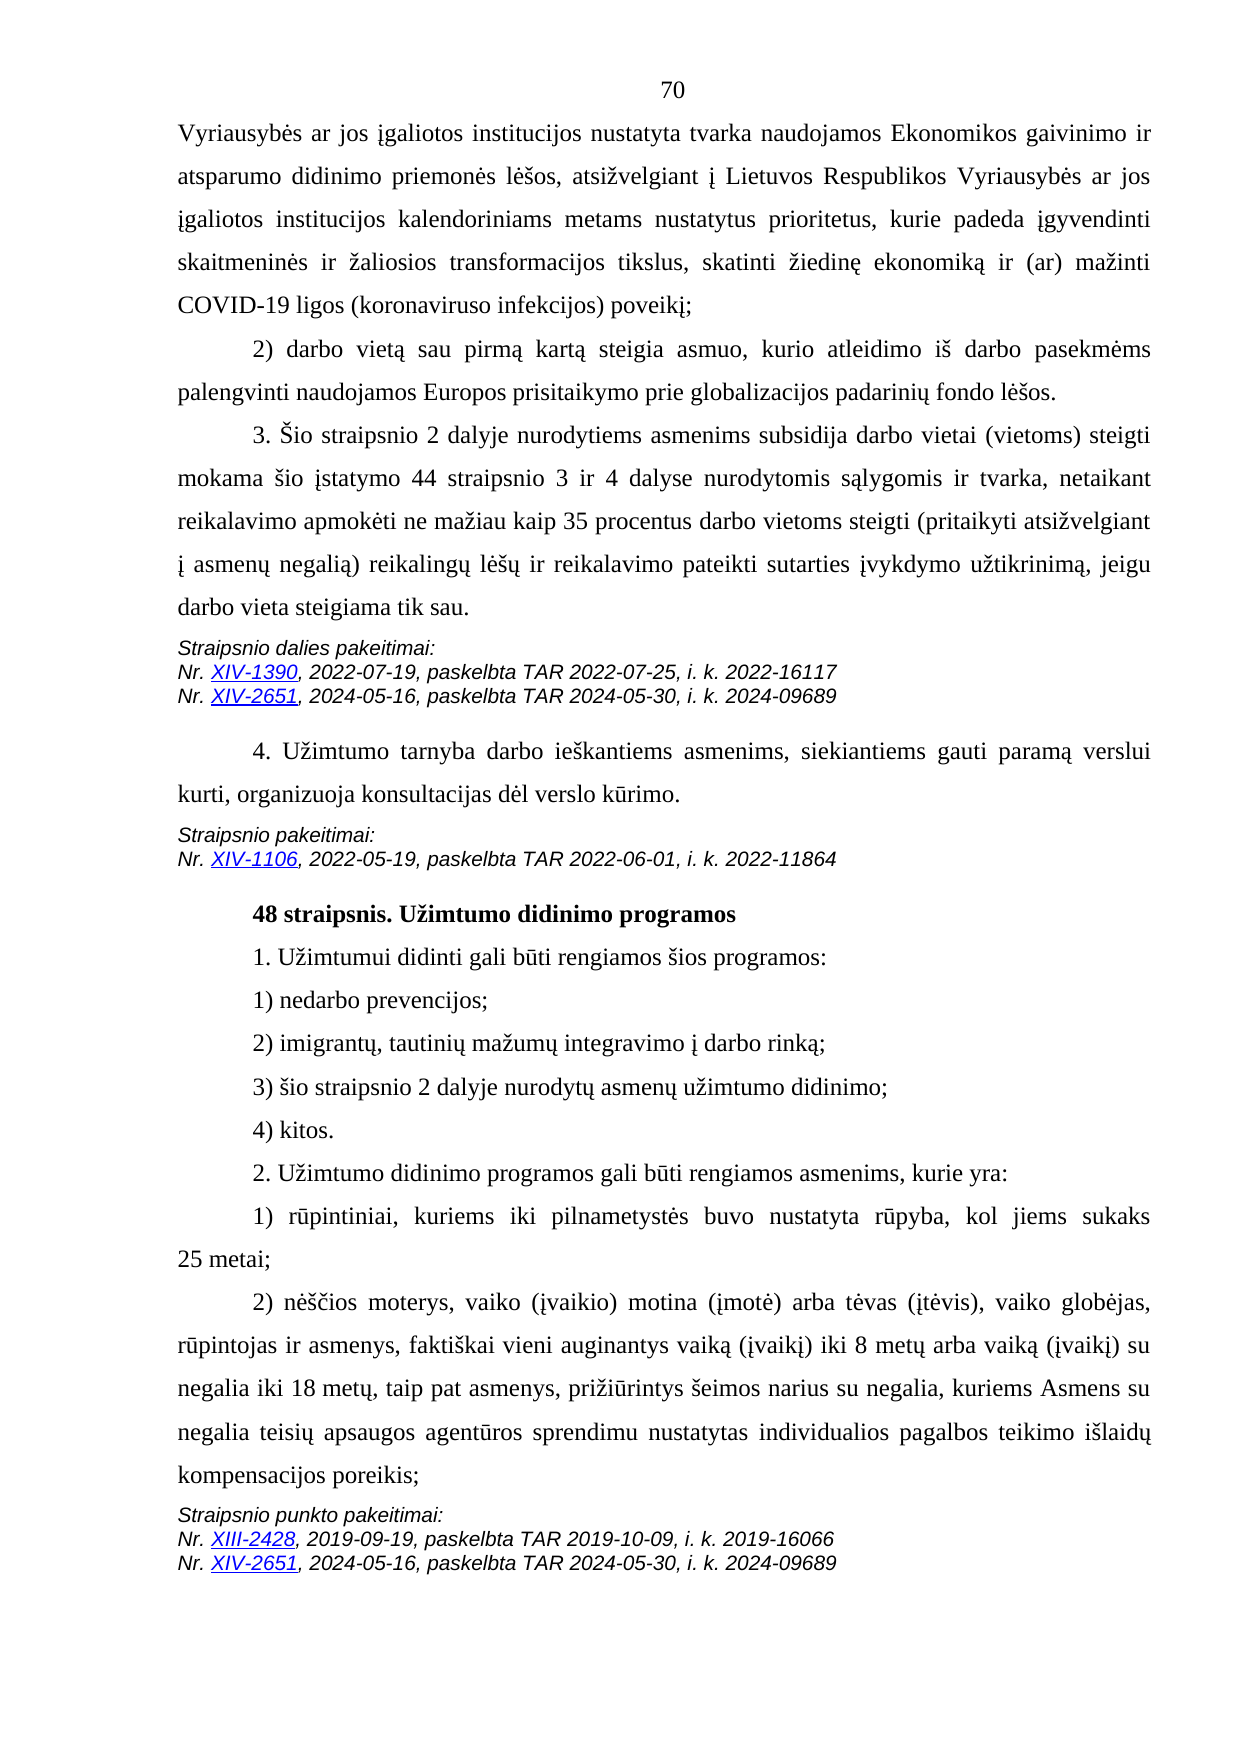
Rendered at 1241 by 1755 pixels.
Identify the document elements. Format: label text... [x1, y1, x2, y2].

text 3) šio straipsnio 2 dalyje nurodytų asmenų užimtumo didinimo; [177, 1072, 1152, 1100]
text 1. Užimtumui didinti gali būti rengiamos šios programos: [177, 942, 1152, 971]
text 3. Šio straipsnio 2 dalyje nurodytiems asmenims subsidija darbo vietai (vietoms) steigti mokama šio įstatymo 44 straipsnio 3 ir 4 dalyse nurodytomis sąlygomis ir tvarka, netaikant reikalavimo apmokėti ne mažiau kaip 35 procentus darbo vietoms steigti (pritaikyti atsižvelgiant į asmenų negalią) reikalingų lėšų ir reikalavimo pateikti sutarties įvykdymo užtikrinimą, jeigu darbo vieta steigiama tik sau. [177, 420, 1152, 621]
text Straipsnio dalies pakeitimai: [177, 636, 1152, 659]
text Nr. XIV-1390, 2022-07-19, paskelbta TAR 2022-07-25, i. k. 2022-16117 [177, 659, 1152, 683]
text 4) kitos. [177, 1115, 1152, 1143]
text Nr. XIV-2651, 2024-05-16, paskelbta TAR 2024-05-30, i. k. 2024-09689 [177, 683, 1152, 707]
text Straipsnio pakeitimai: [177, 822, 1152, 846]
text Nr. XIII-2428, 2019-09-19, paskelbta TAR 2019-10-09, i. k. 2019-16066 [177, 1527, 1152, 1551]
text 2) nėščios moterys, vaiko (įvaikio) motina (įmotė) arba tėvas (įtėvis), vaiko globėjas, rūpintojas ir asmenys, faktiškai vieni auginantys vaiką (įvaikį) iki 8 metų arba vaiką (įvaikį) su negalia iki 18 metų, taip pat asmenys, prižiūrintys šeimos narius su negalia, kuriems Asmens su negalia teisių apsaugos agentūros sprendimu nustatytas individualios pagalbos teikimo išlaidų kompensacijos poreikis; [177, 1287, 1152, 1488]
text Nr. XIV-1106, 2022-05-19, paskelbta TAR 2022-06-01, i. k. 2022-11864 [177, 846, 1152, 870]
text 2. Užimtumo didinimo programos gali būti rengiamos asmenims, kurie yra: [177, 1158, 1152, 1187]
text Straipsnio punkto pakeitimai: [177, 1503, 1152, 1527]
text 1) rūpintiniai, kuriems iki pilnametystės buvo nustatyta rūpyba, kol jiems sukaks 25 metai; [177, 1201, 1152, 1273]
text 4. Užimtumo tarnyba darbo ieškantiems asmenims, siekiantiems gauti paramą verslui kurti, organizuoja konsultacijas dėl verslo kūrimo. [177, 736, 1152, 808]
text Nr. XIV-2651, 2024-05-16, paskelbta TAR 2024-05-30, i. k. 2024-09689 [177, 1551, 1152, 1575]
text 48 straipsnis. Užimtumo didinimo programos [177, 899, 1152, 928]
text 2) darbo vietą sau pirmą kartą steigia asmuo, kurio atleidimo iš darbo pasekmėms palengvinti naudojamos Europos prisitaikymo prie globalizacijos padarinių fondo lėšos. [177, 334, 1152, 406]
text 1) nedarbo prevencijos; [177, 985, 1152, 1014]
text Vyriausybės ar jos įgaliotos institucijos nustatyta tvarka naudojamos Ekonomikos gaivinimo ir atsparumo didinimo priemonės lėšos, atsižvelgiant į Lietuvos Respublikos Vyriausybės ar jos įgaliotos institucijos kalendoriniams metams nustatytus prioritetus, kurie padeda įgyvendinti skaitmeninės ir žaliosios transformacijos tikslus, skatinti žiedinę ekonomiką ir (ar) mažinti COVID-19 ligos (koronaviruso infekcijos) poveikį; [177, 118, 1152, 319]
text 2) imigrantų, tautinių mažumų integravimo į darbo rinką; [177, 1028, 1152, 1057]
